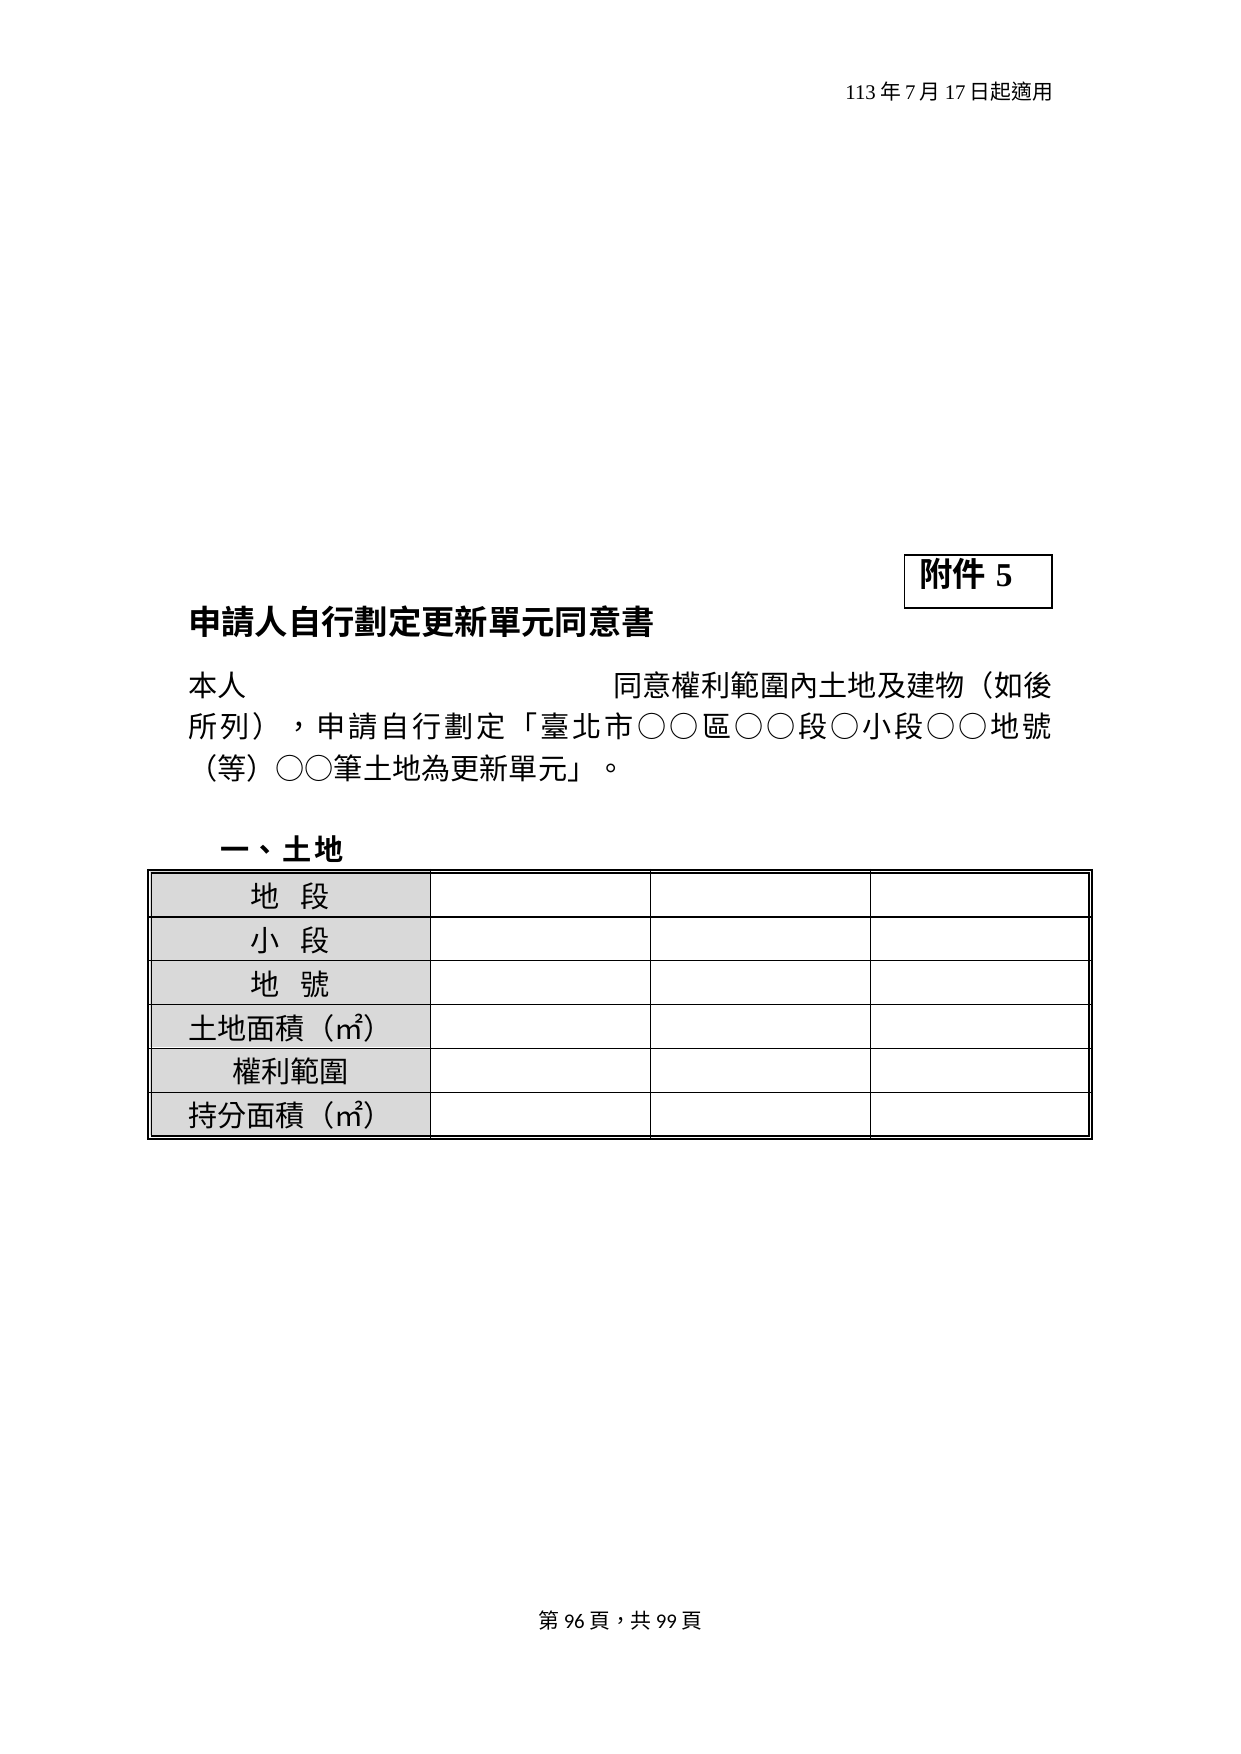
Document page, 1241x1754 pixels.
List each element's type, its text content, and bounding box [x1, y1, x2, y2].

table_cell [651, 961, 870, 1004]
table_cell 持分面積（㎡） [152, 1093, 430, 1135]
table_cell 權利範圍 [152, 1049, 430, 1091]
table_header [431, 874, 650, 916]
table_cell [871, 1005, 1088, 1047]
table_cell [871, 918, 1088, 960]
table_cell [871, 1049, 1088, 1091]
table_cell [431, 1005, 650, 1047]
table_cell 土地面積（㎡） [152, 1005, 430, 1047]
table_cell [431, 961, 650, 1004]
table_cell [431, 1093, 650, 1135]
table_header [651, 874, 870, 916]
table_header 地段 [152, 874, 430, 916]
table_cell [651, 918, 870, 960]
table_header [871, 874, 1088, 916]
table_cell [651, 1049, 870, 1091]
subtitle 一、土地 [217, 806, 1052, 869]
table_cell [431, 1049, 650, 1091]
table_cell [431, 918, 650, 960]
table_cell [651, 1093, 870, 1135]
text 申請人自行劃定更新單元同意書 [188, 596, 1052, 644]
table_cell 地號 [152, 961, 430, 1004]
table_cell [871, 961, 1088, 1004]
table_cell [651, 1005, 870, 1047]
table_cell [871, 1093, 1088, 1135]
table_cell 小段 [152, 918, 430, 960]
text 本人 同意權利範圍內土地及建物（如後所列），申請自行劃定「臺北市○○區○○段○小段○○地號（等）○○筆土地為更新單元」。 [188, 663, 1052, 788]
